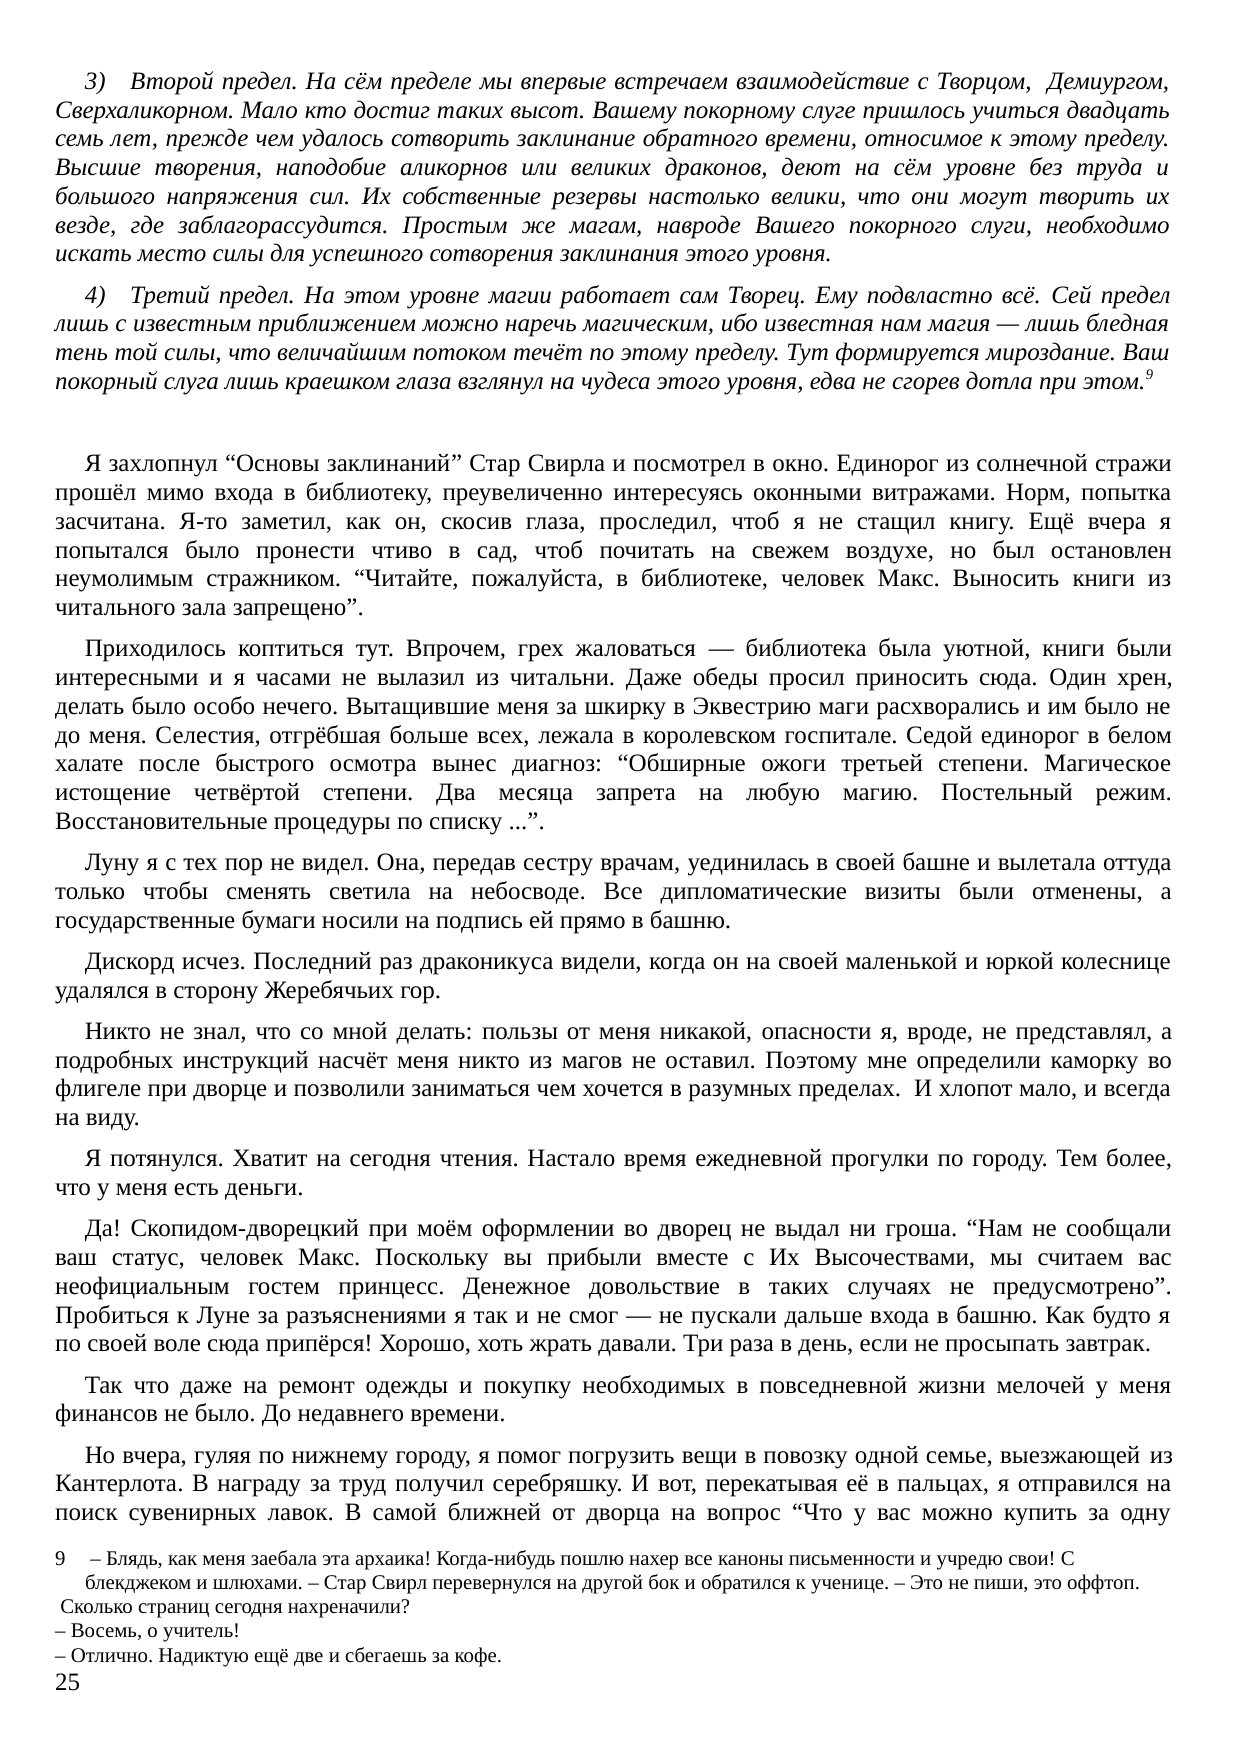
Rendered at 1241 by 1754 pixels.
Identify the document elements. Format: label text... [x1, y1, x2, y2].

list Сколько страниц сегодня нахреначили? [55, 1594, 1173, 1618]
list Третий предел. На этом уровне магии работает сам Творец. Ему подвластно всё. Сей предел лишь с известным приближением можно наречь магическим, ибо известная нам магия — лишь бледная тень той силы, что величайшим потоком течёт по этому пределу. Тут формируется мироздание. Ваш покорный слуга лишь краешком глаза взглянул на чудеса этого уровня, едва не сгорев дотла при этом. [55, 280, 1173, 395]
list – Отлично. Надиктую ещё две и сбегаешь за кофе. [55, 1642, 1173, 1667]
text Но вчера, гуляя по нижнему городу, я помог погрузить вещи в повозку одной семье, выезжающей из Кантерлота. В награду за труд получил серебряшку. И вот, перекатывая её в пальцах, я отправился на поиск сувенирных лавок. В самой ближней от дворца на вопрос “Что у вас можно купить за одну [55, 1440, 1173, 1526]
list – Восемь, о учитель! [55, 1618, 1173, 1642]
text Да! Скопидом-дворецкий при моём оформлении во дворец не выдал ни гроша. “Нам не сообщали ваш статус, человек Макс. Поскольку вы прибыли вместе с Их Высочествами, мы считаем вас неофициальным гостем принцесс. Денежное довольствие в таких случаях не предусмотрено”. Пробиться к Луне за разъяснениями я так и не смог — не пускали дальше входа в башню. Как будто я по своей воле сюда припёрся! Хорошо, хоть жрать давали. Три раза в день, если не просыпать завтрак. [55, 1213, 1173, 1357]
text Луну я с тех пор не видел. Она, передав сестру врачам, уединилась в своей башне и вылетала оттуда только чтобы сменять светила на небосводе. Все дипломатические визиты были отменены, а государственные бумаги носили на подпись ей прямо в башню. [55, 847, 1173, 933]
text Я потянулся. Хватит на сегодня чтения. Настало время ежедневной прогулки по городу. Тем более, что у меня есть деньги. [55, 1143, 1173, 1201]
text Я захлопнул “Основы заклинаний” Стар Свирла и посмотрел в окно. Единорог из солнечной стражи прошёл мимо входа в библиотеку, преувеличенно интересуясь оконными витражами. Норм, попытка засчитана. Я-то заметил, как он, скосив глаза, проследил, чтоб я не стащил книгу. Ещё вчера я попытался было пронести чтиво в сад, чтоб почитать на свежем воздухе, но был остановлен неумолимым стражником. “Читайте, пожалуйста, в библиотеке, человек Макс. Выносить книги из читального зала запрещено”. [55, 448, 1173, 621]
text Приходилось коптиться тут. Впрочем, грех жаловаться — библиотека была уютной, книги были интересными и я часами не вылазил из читальни. Даже обеды просил приносить сюда. Один хрен, делать было особо нечего. Вытащившие меня за шкирку в Эквестрию маги расхворались и им было не до меня. Селестия, отгрёбшая больше всех, лежала в королевском госпитале. Седой единорог в белом халате после быстрого осмотра вынес диагноз: “Обширные ожоги третьей степени. Магическое истощение четвёртой степени. Два месяца запрета на любую магию. Постельный режим. Восстановительные процедуры по списку ...”. [55, 633, 1173, 835]
text Дискорд исчез. Последний раз драконикуса видели, когда он на своей маленькой и юркой колеснице удалялся в сторону Жеребячьих гор. [55, 946, 1173, 1003]
text Так что даже на ремонт одежды и покупку необходимых в повседневной жизни мелочей у меня финансов не было. До недавнего времени. [55, 1370, 1173, 1427]
list Второй предел. На сём пределе мы впервые встречаем взаимодействие с Творцом, Демиургом, Сверхаликорном. Мало кто достиг таких высот. Вашему покорному слуге пришлось учиться двадцать семь лет, прежде чем удалось сотворить заклинание обратного времени, относимое к этому пределу. Высшие творения, наподобие аликорнов или великих драконов, деют на сём уровне без труда и большого напряжения сил. Их собственные резервы настолько велики, что они могут творить их везде, где заблагорассудится. Простым же магам, навроде Вашего покорного слуги, необходимо искать место силы для успешного сотворения заклинания этого уровня. [55, 66, 1173, 267]
text Никто не знал, что со мной делать: пользы от меня никакой, опасности я, вроде, не представлял, а подробных инструкций насчёт меня никто из магов не оставил. Поэтому мне определили каморку во флигеле при дворце и позволили заниматься чем хочется в разумных пределах. И хлопот мало, и всегда на виду. [55, 1016, 1173, 1131]
list – Блядь, как меня заебала эта архаика! Когда-нибудь пошлю нахер все каноны письменности и учредю свои! С блекджеком и шлюхами. – Стар Свирл перевернулся на другой бок и обратился к ученице. – Это не пиши, это оффтоп. [55, 1546, 1173, 1594]
